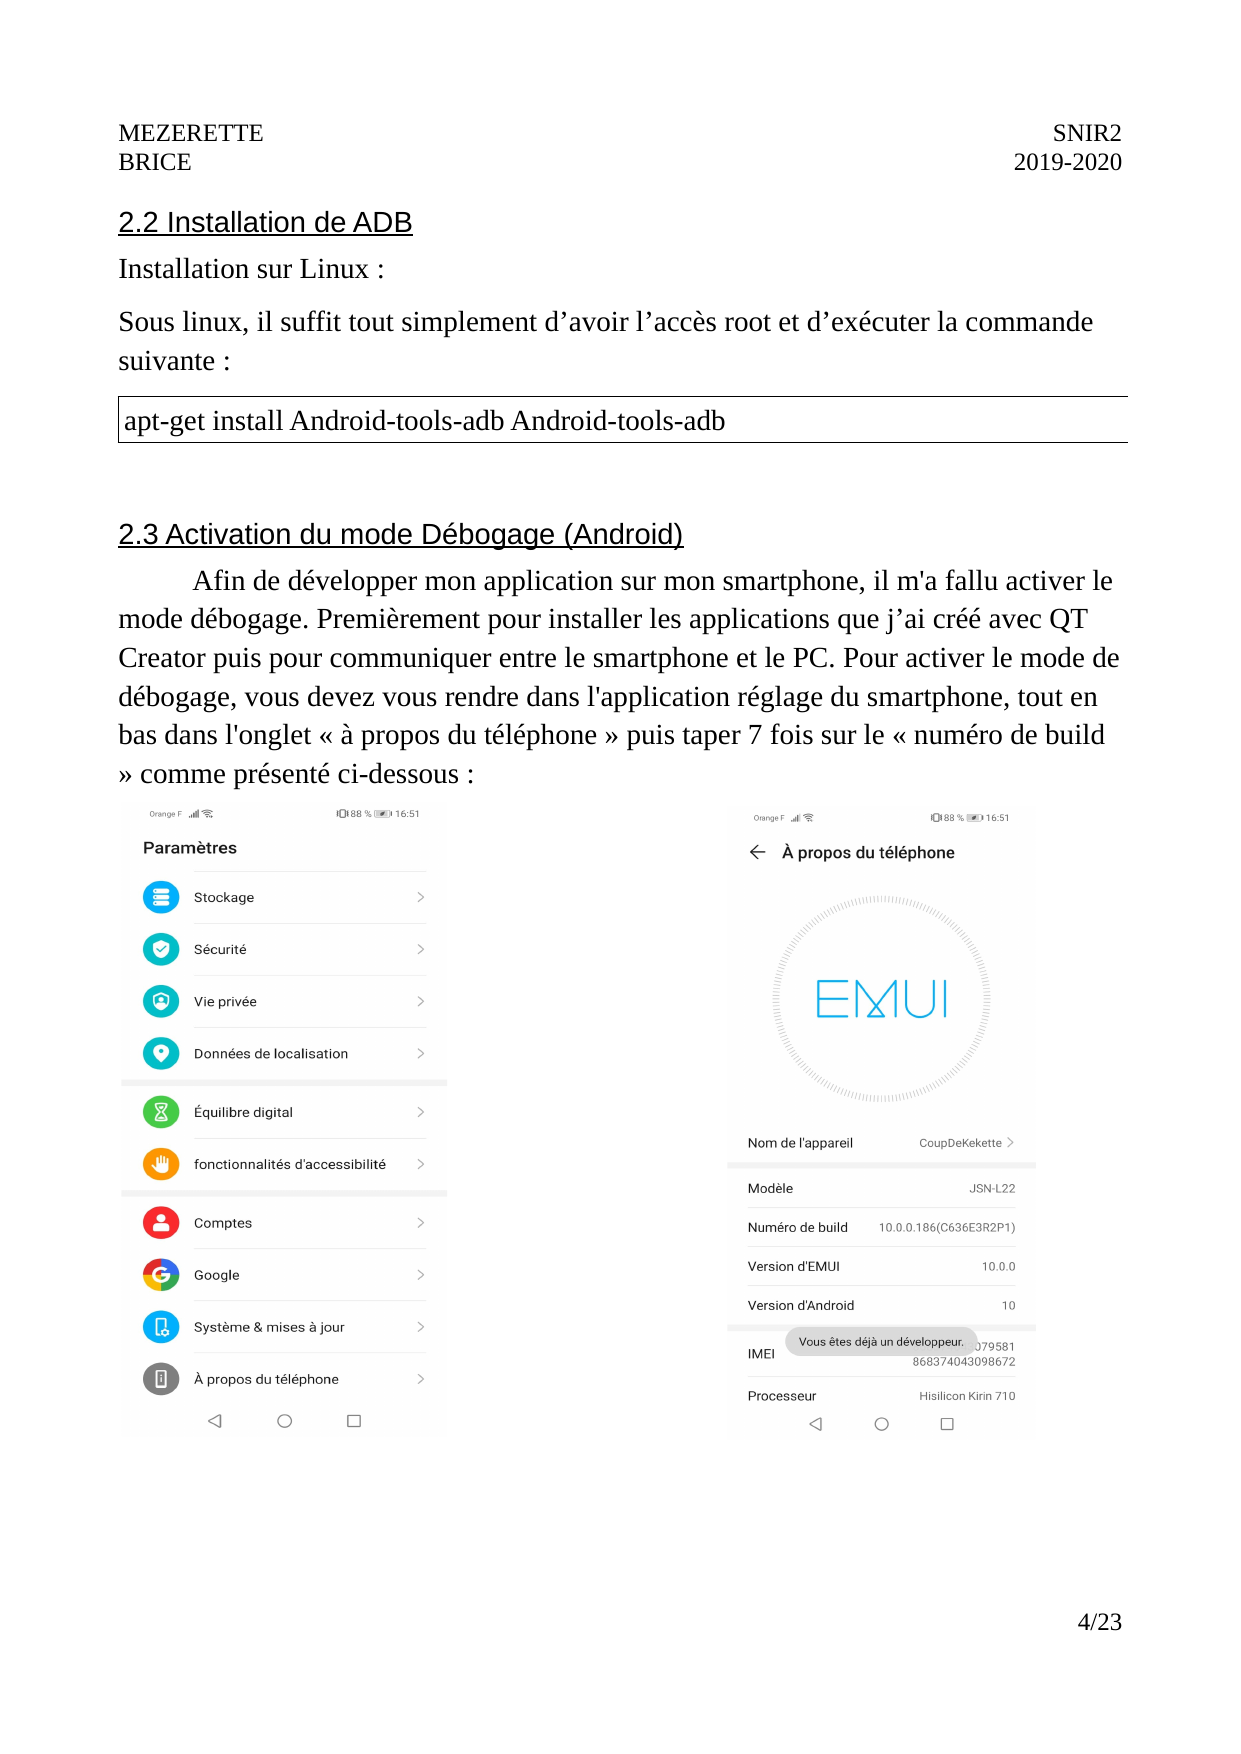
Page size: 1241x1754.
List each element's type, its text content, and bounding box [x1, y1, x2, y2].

text Afin de développer mon application sur mon smartphone, il m'a fallu activer le mode débogage. Premièrement pour installer les applications que j’ai créé avec QT Creator puis pour communiquer entre le smartphone et le PC. Pour activer le mode de débogage, vous devez vous rendre dans l'application réglage du smartphone, tout en bas dans l'onglet « à propos du téléphone » puis taper 7 fois sur le « numéro de build » comme présenté ci-dessous : [118, 563, 1122, 789]
text Installation sur Linux : [118, 251, 1122, 285]
table_header apt-get install Android-tools-adb Android-tools-adb [119, 397, 1128, 442]
picture [727, 806, 1036, 1440]
text Sous linux, il suffit tout simplement d’avoir l’accès root et d’exécuter la commande suivante : [118, 304, 1122, 376]
subtitle 2.2 Installation de ADB [118, 205, 1122, 239]
picture [121, 802, 448, 1437]
subtitle 2.3 Activation du mode Débogage (Android) [118, 517, 1122, 551]
